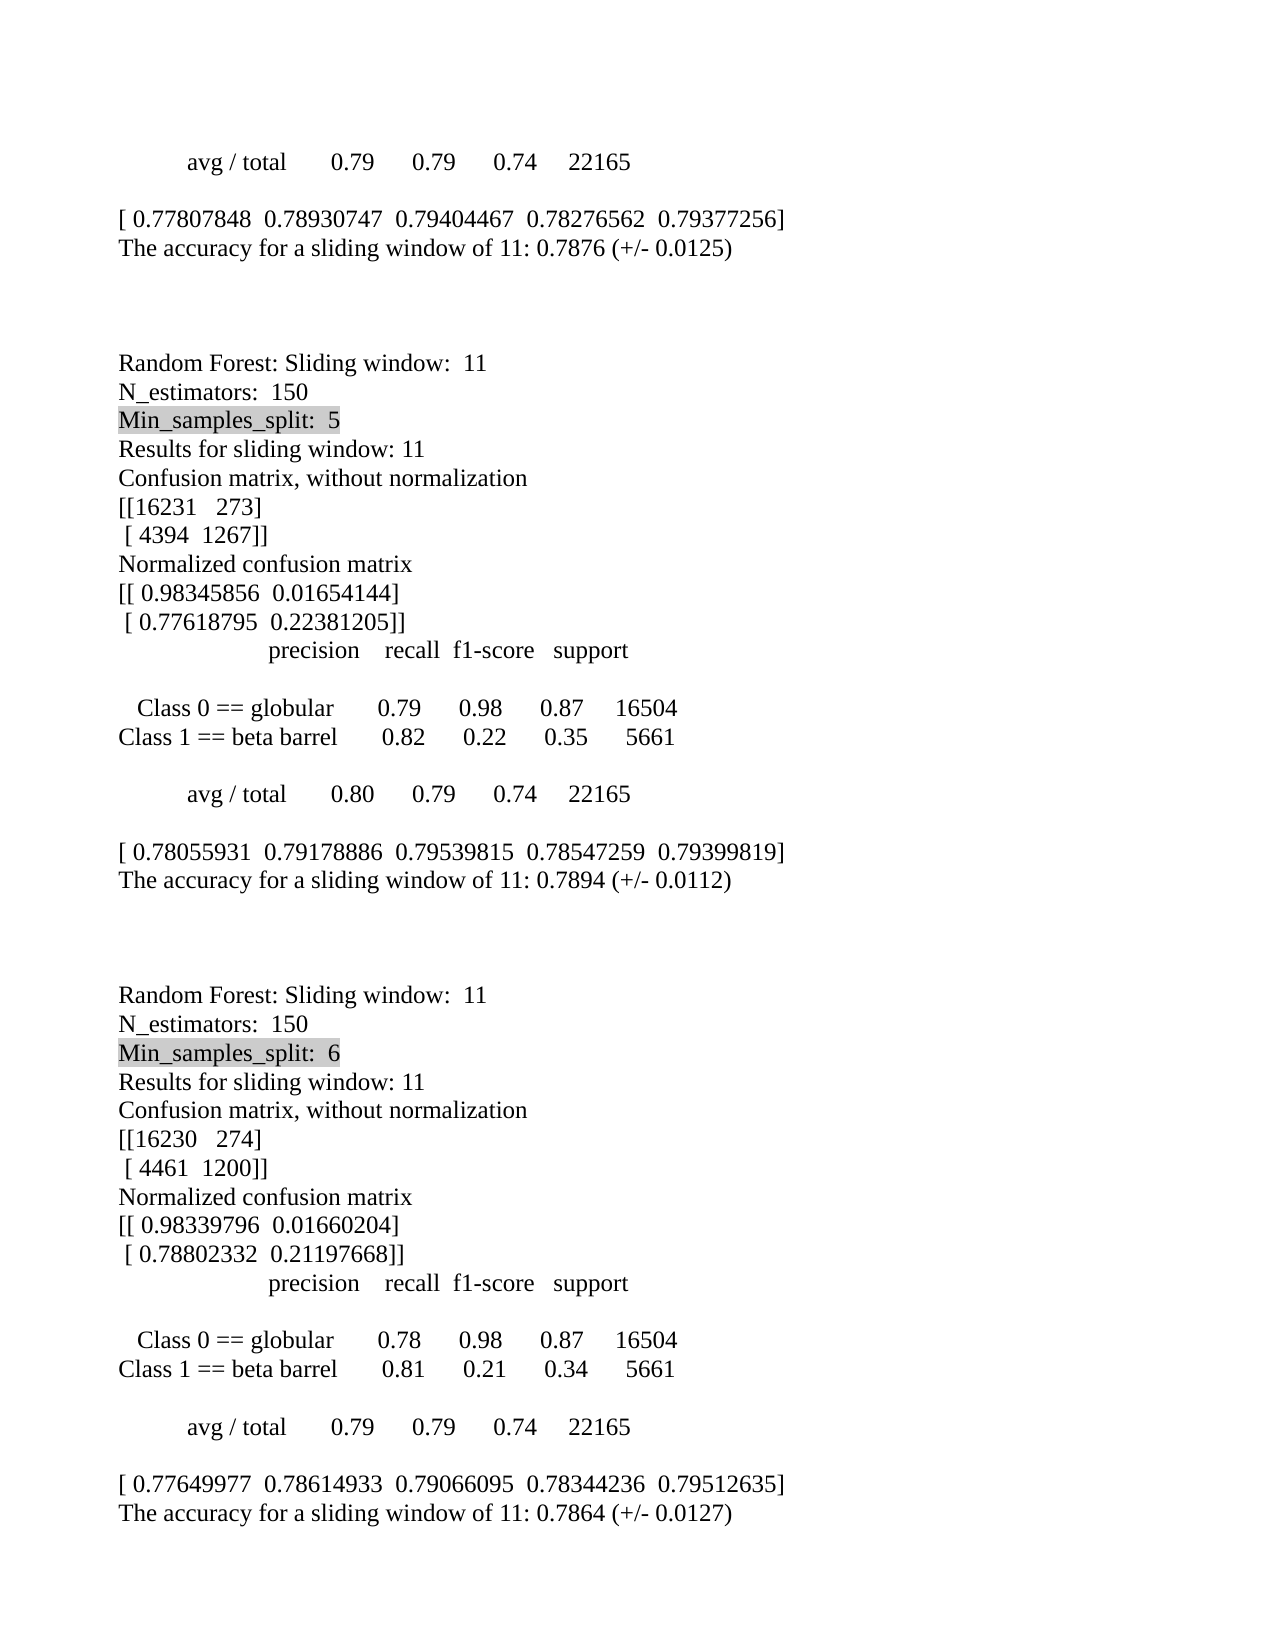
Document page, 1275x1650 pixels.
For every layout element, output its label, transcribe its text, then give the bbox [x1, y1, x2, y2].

text Confusion matrix, without normalization [118, 463, 1157, 492]
text Class 0 == globular 0.78 0.98 0.87 16504 [118, 1326, 1157, 1354]
text The accuracy for a sliding window of 11: 0.7876 (+/- 0.0125) [118, 233, 1157, 262]
text [ 0.77807848 0.78930747 0.79404467 0.78276562 0.79377256] [118, 204, 1157, 233]
text [[ 0.98345856 0.01654144] [118, 578, 1157, 607]
text [ 0.78802332 0.21197668]] [118, 1239, 1157, 1268]
text precision recall f1-score support [118, 636, 1157, 664]
text precision recall f1-score support [118, 1268, 1157, 1297]
text The accuracy for a sliding window of 11: 0.7894 (+/- 0.0112) [118, 866, 1157, 894]
text [ 4461 1200]] [118, 1153, 1157, 1182]
text [[16230 274] [118, 1124, 1157, 1153]
text Confusion matrix, without normalization [118, 1096, 1157, 1124]
text [ 0.78055931 0.79178886 0.79539815 0.78547259 0.79399819] [118, 837, 1157, 866]
text Normalized confusion matrix [118, 1182, 1157, 1211]
text avg / total 0.79 0.79 0.74 22165 [118, 1412, 1157, 1441]
text Class 1 == beta barrel 0.82 0.22 0.35 5661 [118, 722, 1157, 751]
text [[16231 273] [118, 492, 1157, 521]
text Results for sliding window: 11 [118, 434, 1157, 463]
text Min_samples_split: 6 [118, 1038, 1157, 1067]
text Class 1 == beta barrel 0.81 0.21 0.34 5661 [118, 1354, 1157, 1383]
text Class 0 == globular 0.79 0.98 0.87 16504 [118, 693, 1157, 722]
text [ 4394 1267]] [118, 521, 1157, 549]
text avg / total 0.79 0.79 0.74 22165 [118, 147, 1157, 176]
text Random Forest: Sliding window: 11 [118, 348, 1157, 377]
text N_estimators: 150 [118, 1009, 1157, 1038]
text Random Forest: Sliding window: 11 [118, 981, 1157, 1009]
text The accuracy for a sliding window of 11: 0.7864 (+/- 0.0127) [118, 1498, 1157, 1527]
text Min_samples_split: 5 [118, 406, 1157, 434]
text [[ 0.98339796 0.01660204] [118, 1211, 1157, 1239]
text Results for sliding window: 11 [118, 1067, 1157, 1096]
text Normalized confusion matrix [118, 549, 1157, 578]
text avg / total 0.80 0.79 0.74 22165 [118, 779, 1157, 808]
text N_estimators: 150 [118, 377, 1157, 406]
text [ 0.77618795 0.22381205]] [118, 607, 1157, 636]
text [ 0.77649977 0.78614933 0.79066095 0.78344236 0.79512635] [118, 1469, 1157, 1498]
